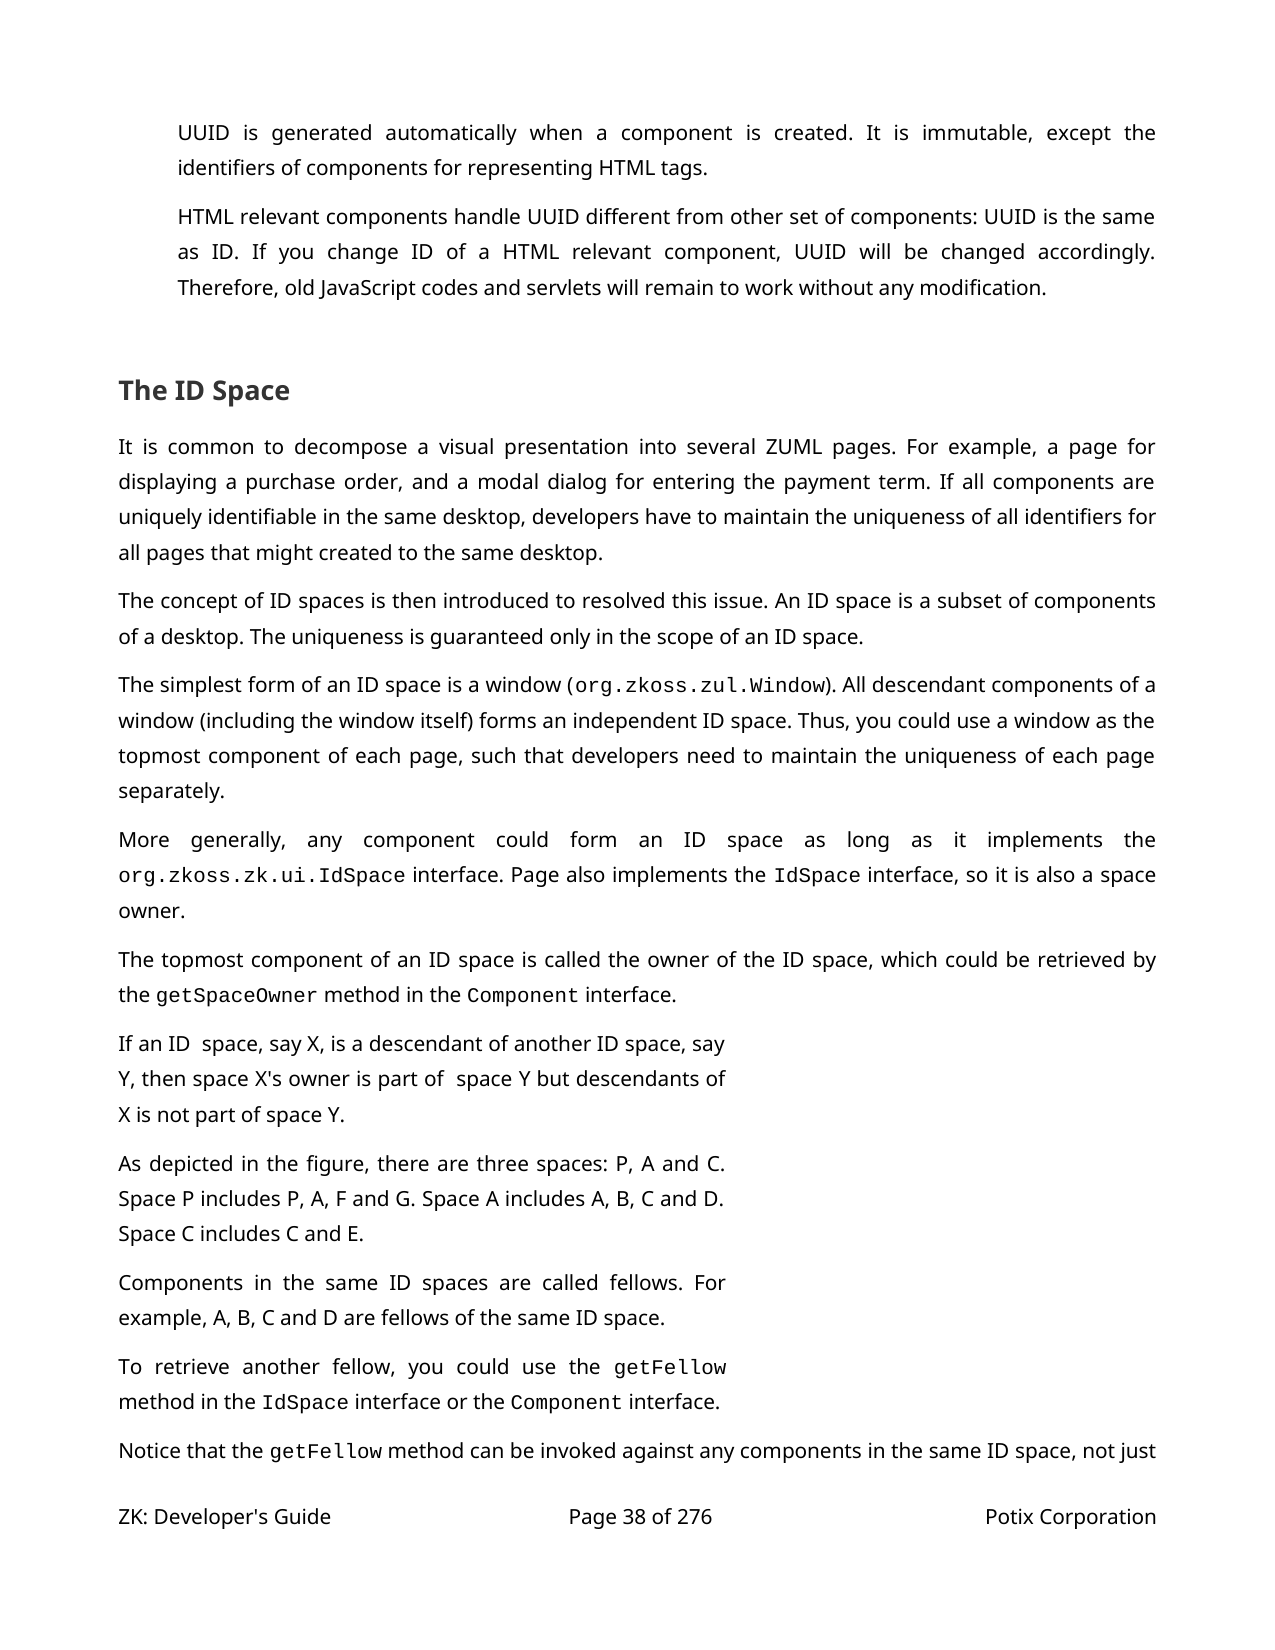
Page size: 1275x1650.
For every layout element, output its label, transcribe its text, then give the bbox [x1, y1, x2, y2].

text If an ID space, say X, is a descendant of another ID space, say Y, then space X's owner is part of space Y but descendants of X is not part of space Y. [118, 1029, 1157, 1128]
text The simplest form of an ID space is a window (org.zkoss.zul.Window). All descendant components of a window (including the window itself) forms an independent ID space. Thus, you could use a window as the topmost component of each page, such that developers need to maintain the uniqueness of each page separately. [118, 671, 1157, 805]
text More generally, any component could form an ID space as long as it implements the org.zkoss.zk.ui.IdSpace interface. Page also implements the IdSpace interface, so it is also a space owner. [118, 825, 1157, 924]
text Components in the same ID spaces are called fellows. For example, A, B, C and D are fellows of the same ID space. [118, 1268, 1157, 1331]
text HTML relevant components handle UUID different from other set of components: UUID is the same as ID. If you change ID of a HTML relevant component, UUID will be changed accordingly. Therefore, old JavaScript codes and servlets will remain to work without any modification. [177, 202, 1157, 301]
text As depicted in the figure, there are three spaces: P, A and C. Space P includes P, A, F and G. Space A includes A, B, C and D. Space C includes C and E. [118, 1149, 1157, 1247]
text To retrieve another fellow, you could use the getFellow method in the IdSpace interface or the Component interface. [118, 1352, 1157, 1416]
text The concept of ID spaces is then introduced to resolved this issue. An ID space is a subset of components of a desktop. The uniqueness is guaranteed only in the scope of an ID space. [118, 587, 1157, 650]
text It is common to decompose a visual presentation into several ZUML pages. For example, a page for displaying a purchase order, and a modal dialog for entering the payment term. If all components are uniquely identifiable in the same desktop, developers have to maintain the uniqueness of all identifiers for all pages that might created to the same desktop. [118, 432, 1157, 566]
subtitle The ID Space [118, 372, 1157, 408]
text Notice that the getFellow method can be invoked against any components in the same ID space, not just [118, 1437, 1157, 1465]
text UUID is generated automatically when a component is created. It is immutable, except the identifiers of components for representing HTML tags. [177, 118, 1157, 182]
text The topmost component of an ID space is called the owner of the ID space, which could be retrieved by the getSpaceOwner method in the Component interface. [118, 945, 1157, 1009]
